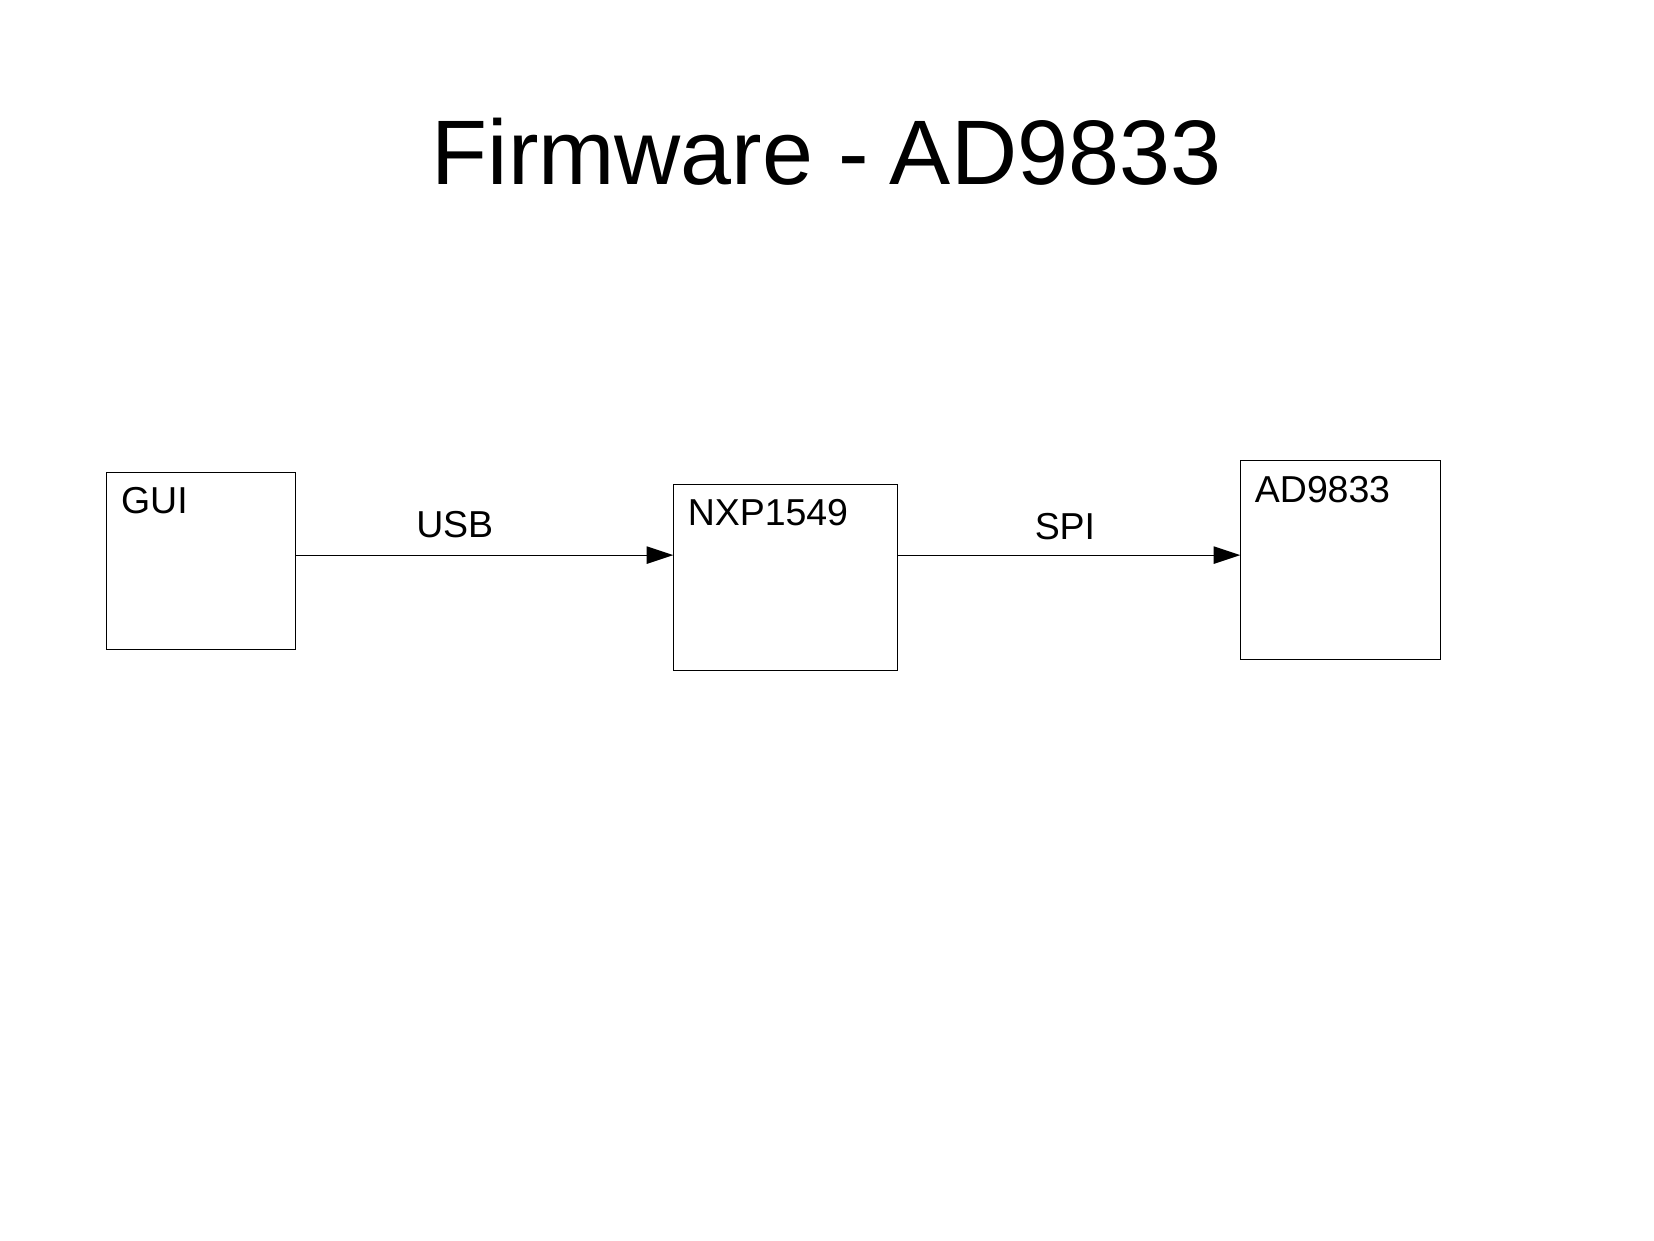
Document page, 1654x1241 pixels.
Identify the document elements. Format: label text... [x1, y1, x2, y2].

title Firmware - AD9833 [82, 49, 1571, 257]
text_box AD9833 [1240, 460, 1441, 660]
text_box GUI [106, 472, 296, 650]
text_box NXP1549 [673, 484, 898, 671]
text_box SPI [1020, 498, 1111, 556]
text_box USB [401, 496, 556, 553]
